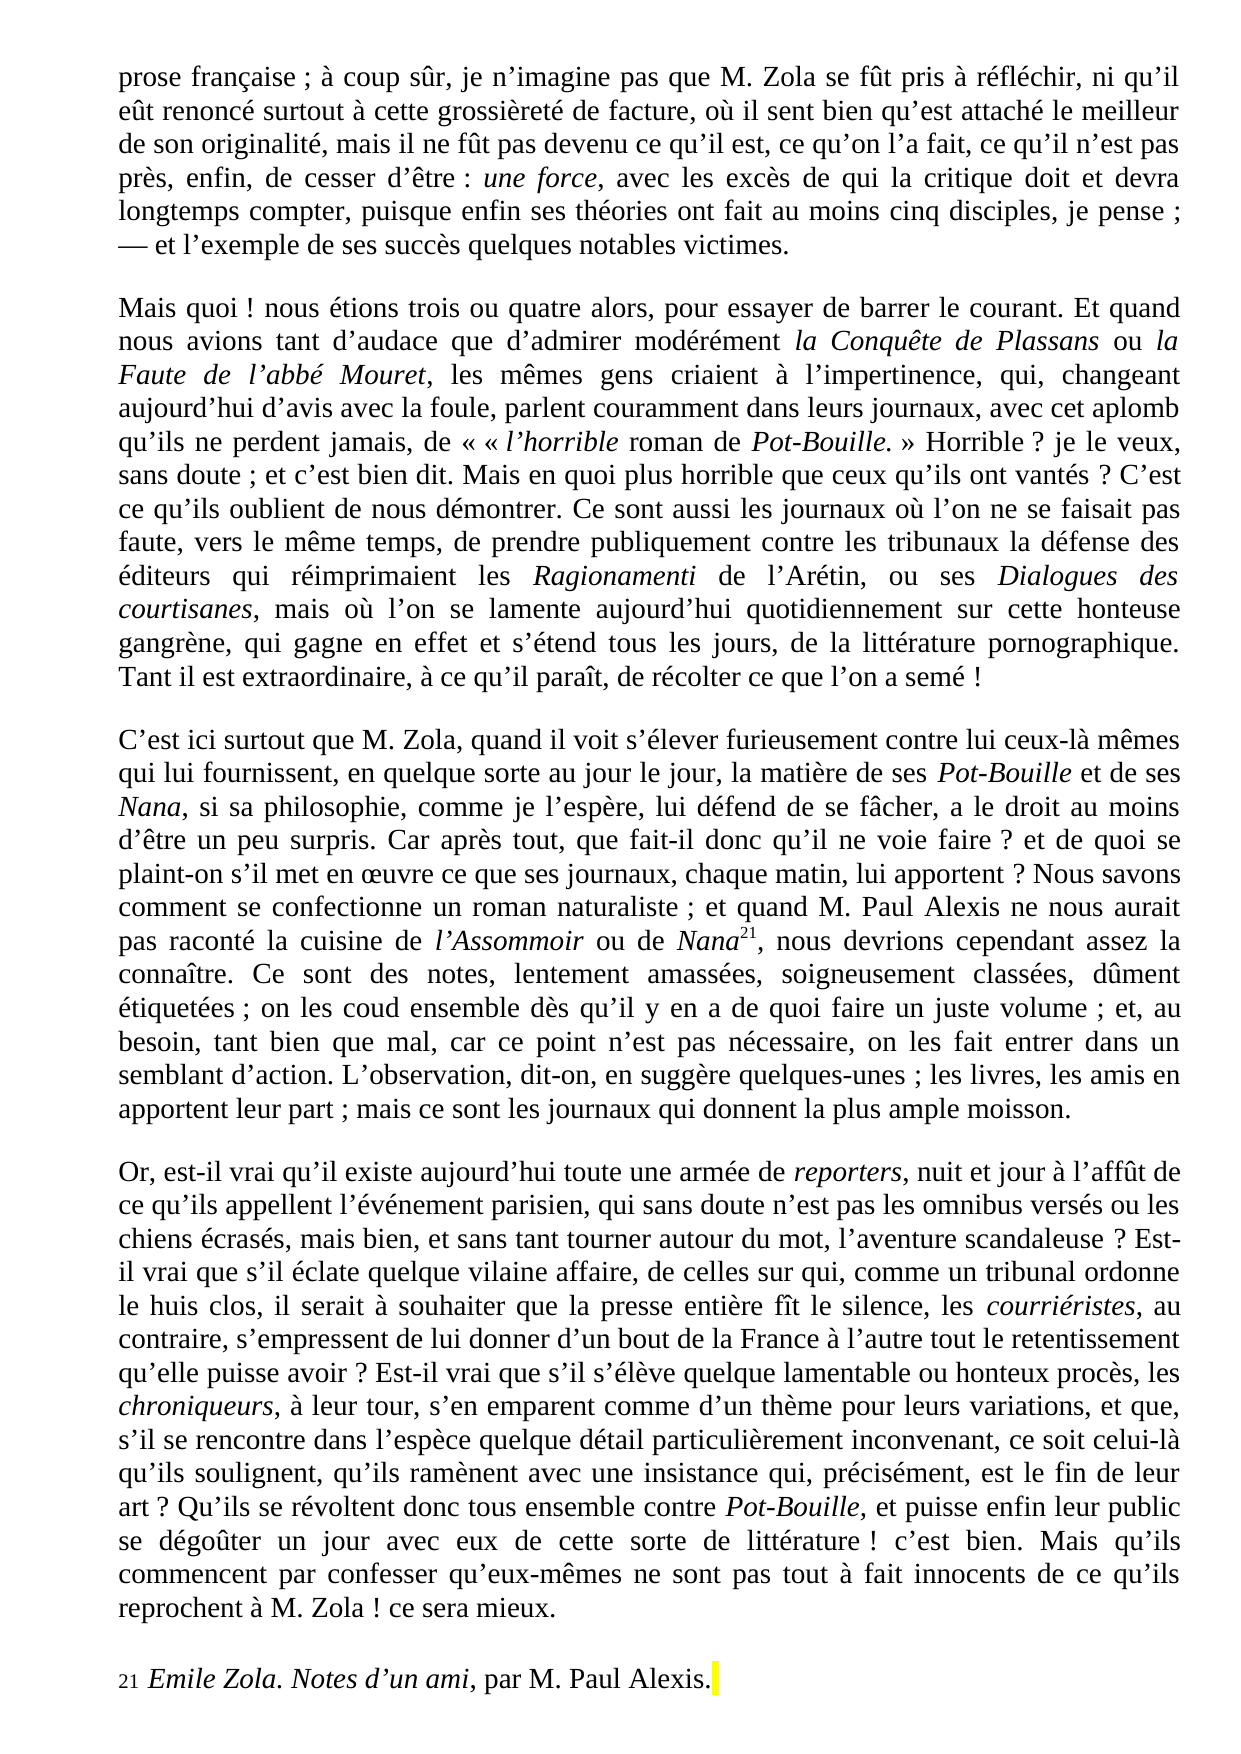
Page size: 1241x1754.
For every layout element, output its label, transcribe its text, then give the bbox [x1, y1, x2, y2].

text Mais quoi ! nous étions trois ou quatre alors, pour essayer de barrer le courant. Et quand nous avions tant d’audace que d’admirer modérément la Conquête de Plassans ou la Faute de l’abbé Mouret, les mêmes gens criaient à l’impertinence, qui, changeant aujourd’hui d’avis avec la foule, parlent couramment dans leurs journaux, avec cet aplomb qu’ils ne perdent jamais, de « « l’horrible roman de Pot-Bouille. » Horrible ? je le veux, sans doute ; et c’est bien dit. Mais en quoi plus horrible que ceux qu’ils ont vantés ? C’est ce qu’ils oublient de nous démontrer. Ce sont aussi les journaux où l’on ne se faisait pas faute, vers le même temps, de prendre publiquement contre les tribunaux la défense des éditeurs qui réimprimaient les Ragionamenti de l’Arétin, ou ses Dialogues des courtisanes, mais où l’on se lamente aujourd’hui quotidiennement sur cette honteuse gangrène, qui gagne en effet et s’étend tous les jours, de la littérature pornographique. Tant il est extraordinaire, à ce qu’il paraît, de récolter ce que l’on a semé ! [118, 290, 1181, 692]
text Emile Zola. Notes d’un ami, par M. Paul Alexis. [118, 1661, 1181, 1695]
text C’est ici surtout que M. Zola, quand il voit s’élever furieusement contre lui ceux-là mêmes qui lui fournissent, en quelque sorte au jour le jour, la matière de ses Pot-Bouille et de ses Nana, si sa philosophie, comme je l’espère, lui défend de se fâcher, a le droit au moins d’être un peu surpris. Car après tout, que fait-il donc qu’il ne voie faire ? et de quoi se plaint-on s’il met en œuvre ce que ses journaux, chaque matin, lui apportent ? Nous savons comment se confectionne un roman naturaliste ; et quand M. Paul Alexis ne nous aurait pas raconté la cuisine de l’Assommoir ou de Nana, nous devrions cependant assez la connaître. Ce sont des notes, lentement amassées, soigneusement classées, dûment étiquetées ; on les coud ensemble dès qu’il y en a de quoi faire un juste volume ; et, au besoin, tant bien que mal, car ce point n’est pas nécessaire, on les fait entrer dans un semblant d’action. L’observation, dit-on, en suggère quelques-unes ; les livres, les amis en apportent leur part ; mais ce sont les journaux qui donnent la plus ample moisson. [118, 722, 1181, 1124]
text Or, est-il vrai qu’il existe aujourd’hui toute une armée de reporters, nuit et jour à l’affût de ce qu’ils appellent l’événement parisien, qui sans doute n’est pas les omnibus versés ou les chiens écrasés, mais bien, et sans tant tourner autour du mot, l’aventure scandaleuse ? Est-il vrai que s’il éclate quelque vilaine affaire, de celles sur qui, comme un tribunal ordonne le huis clos, il serait à souhaiter que la presse entière fît le silence, les courriéristes, au contraire, s’empressent de lui donner d’un bout de la France à l’autre tout le retentissement qu’elle puisse avoir ? Est-il vrai que s’il s’élève quelque lamentable ou honteux procès, les chroniqueurs, à leur tour, s’en emparent comme d’un thème pour leurs variations, et que, s’il se rencontre dans l’espèce quelque détail particulièrement inconvenant, ce soit celui-là qu’ils soulignent, qu’ils ramènent avec une insistance qui, précisément, est le fin de leur art ? Qu’ils se révoltent donc tous ensemble contre Pot-Bouille, et puisse enfin leur public se dégoûter un jour avec eux de cette sorte de littérature ! c’est bien. Mais qu’ils commencent par confesser qu’eux-mêmes ne sont pas tout à fait innocents de ce qu’ils reprochent à M. Zola ! ce sera mieux. [118, 1154, 1181, 1623]
text prose française ; à coup sûr, je n’imagine pas que M. Zola se fût pris à réfléchir, ni qu’il eût renoncé surtout à cette grossièreté de facture, où il sent bien qu’est attaché le meilleur de son originalité, mais il ne fût pas devenu ce qu’il est, ce qu’on l’a fait, ce qu’il n’est pas près, enfin, de cesser d’être : une force, avec les excès de qui la critique doit et devra longtemps compter, puisque enfin ses théories ont fait au moins cinq disciples, je pense ; — et l’exemple de ses succès quelques notables victimes. [118, 59, 1181, 260]
